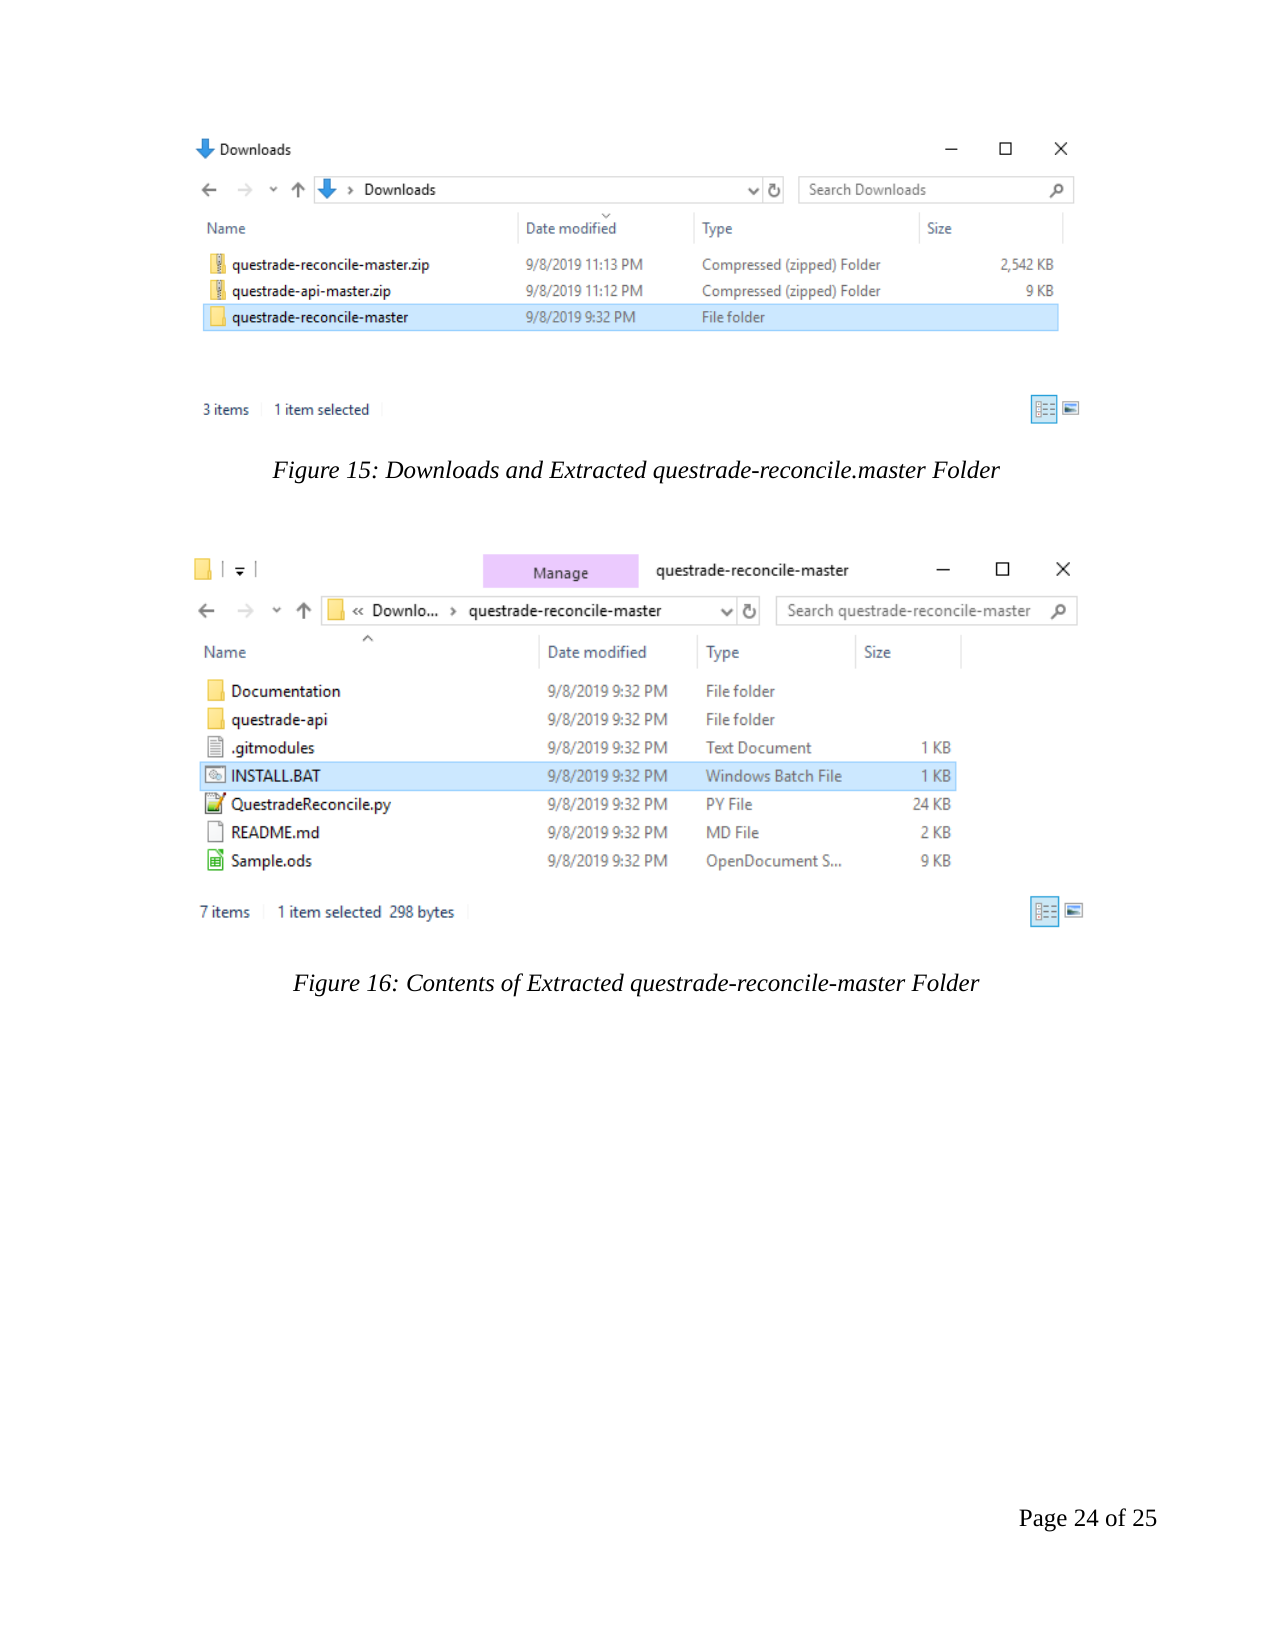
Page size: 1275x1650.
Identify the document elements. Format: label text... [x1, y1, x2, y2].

text Figure 16: Contents of Extracted questrade-reconcile-master Folder [118, 968, 1157, 997]
picture [180, 549, 1095, 938]
text Figure 15: Downloads and Extracted questrade-reconcile.master Folder [118, 455, 1157, 484]
picture [185, 130, 1090, 425]
